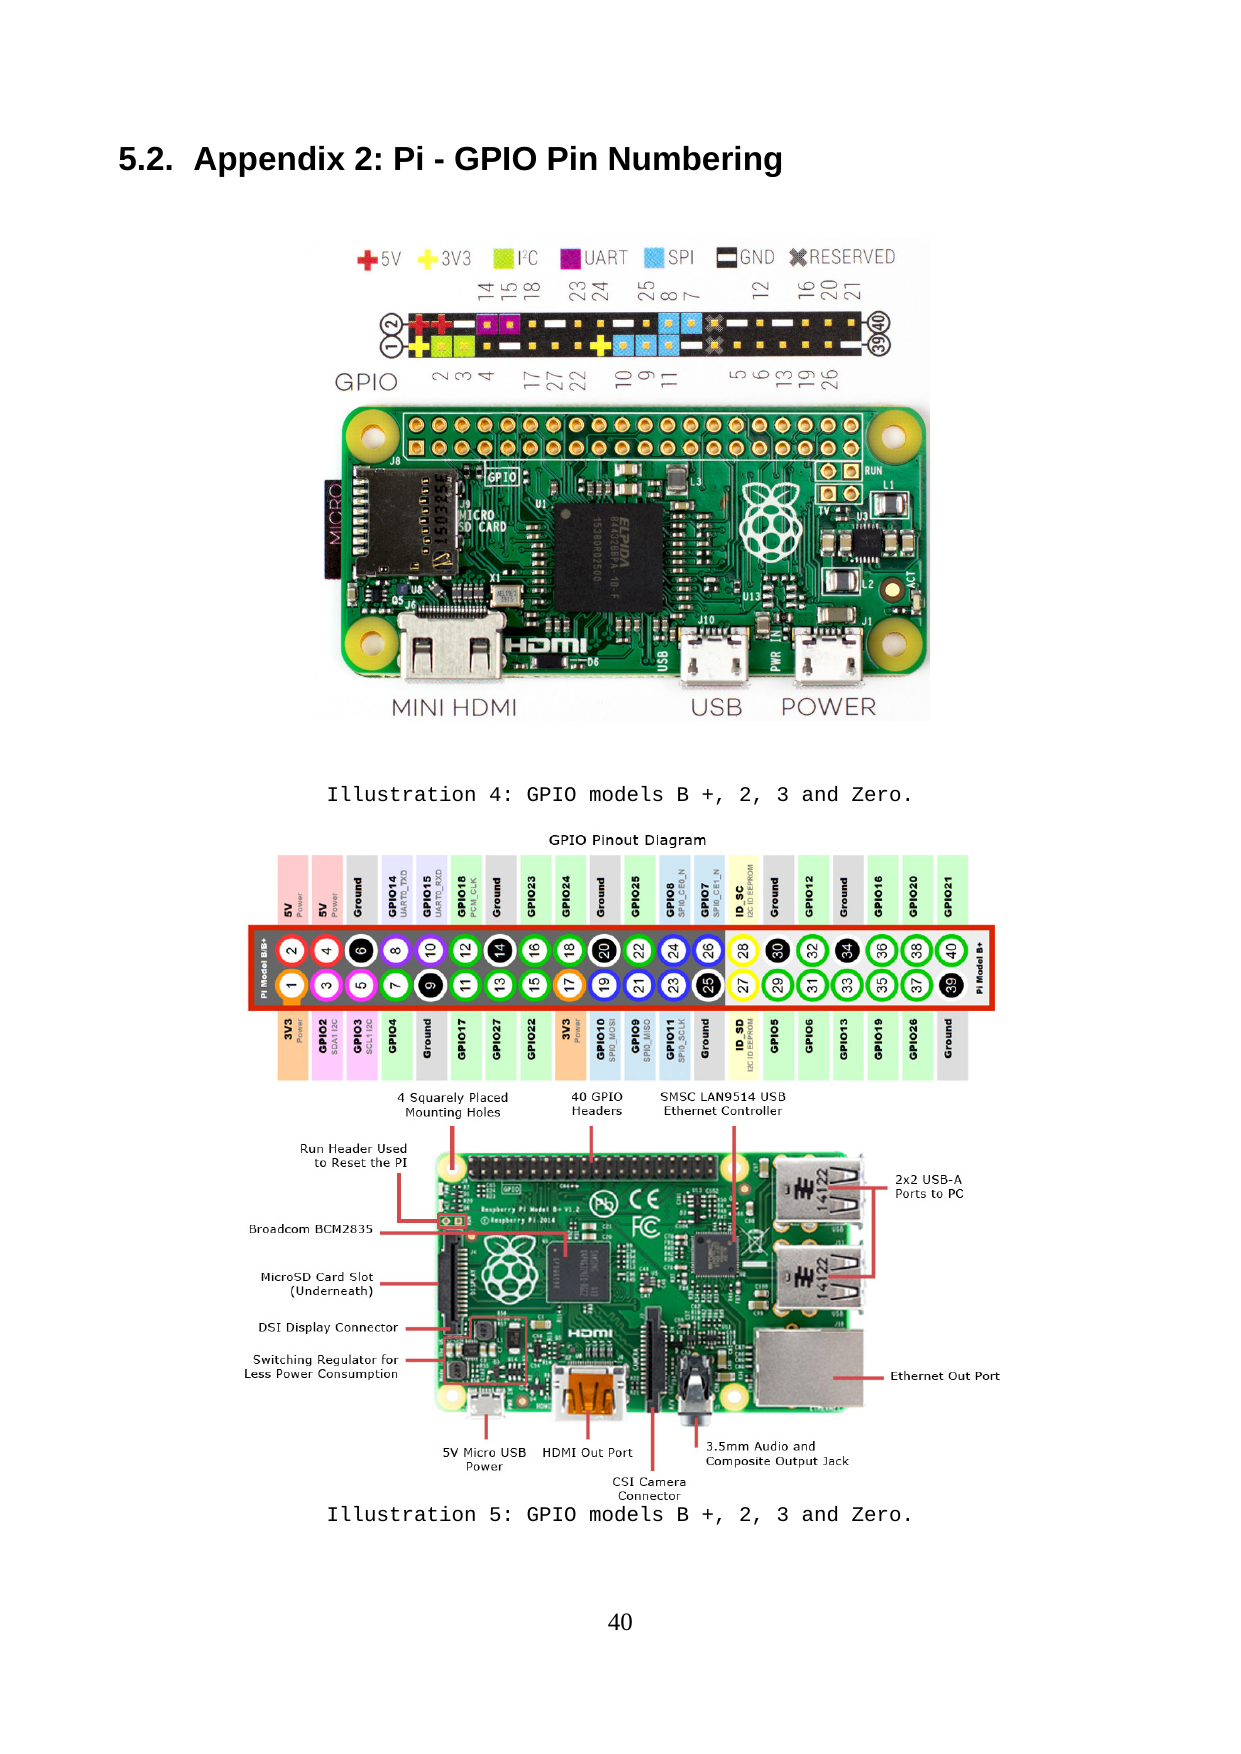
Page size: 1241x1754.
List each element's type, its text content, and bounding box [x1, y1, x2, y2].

picture [234, 831, 1006, 1505]
text Illustration 5: GPIO models B +, 2, 3 and Zero. [118, 1505, 1122, 1528]
subtitle Appendix 2: Pi - GPIO Pin Numbering [118, 139, 1122, 177]
text Illustration 4: GPIO models B +, 2, 3 and Zero. [118, 784, 1122, 807]
picture [310, 237, 930, 721]
